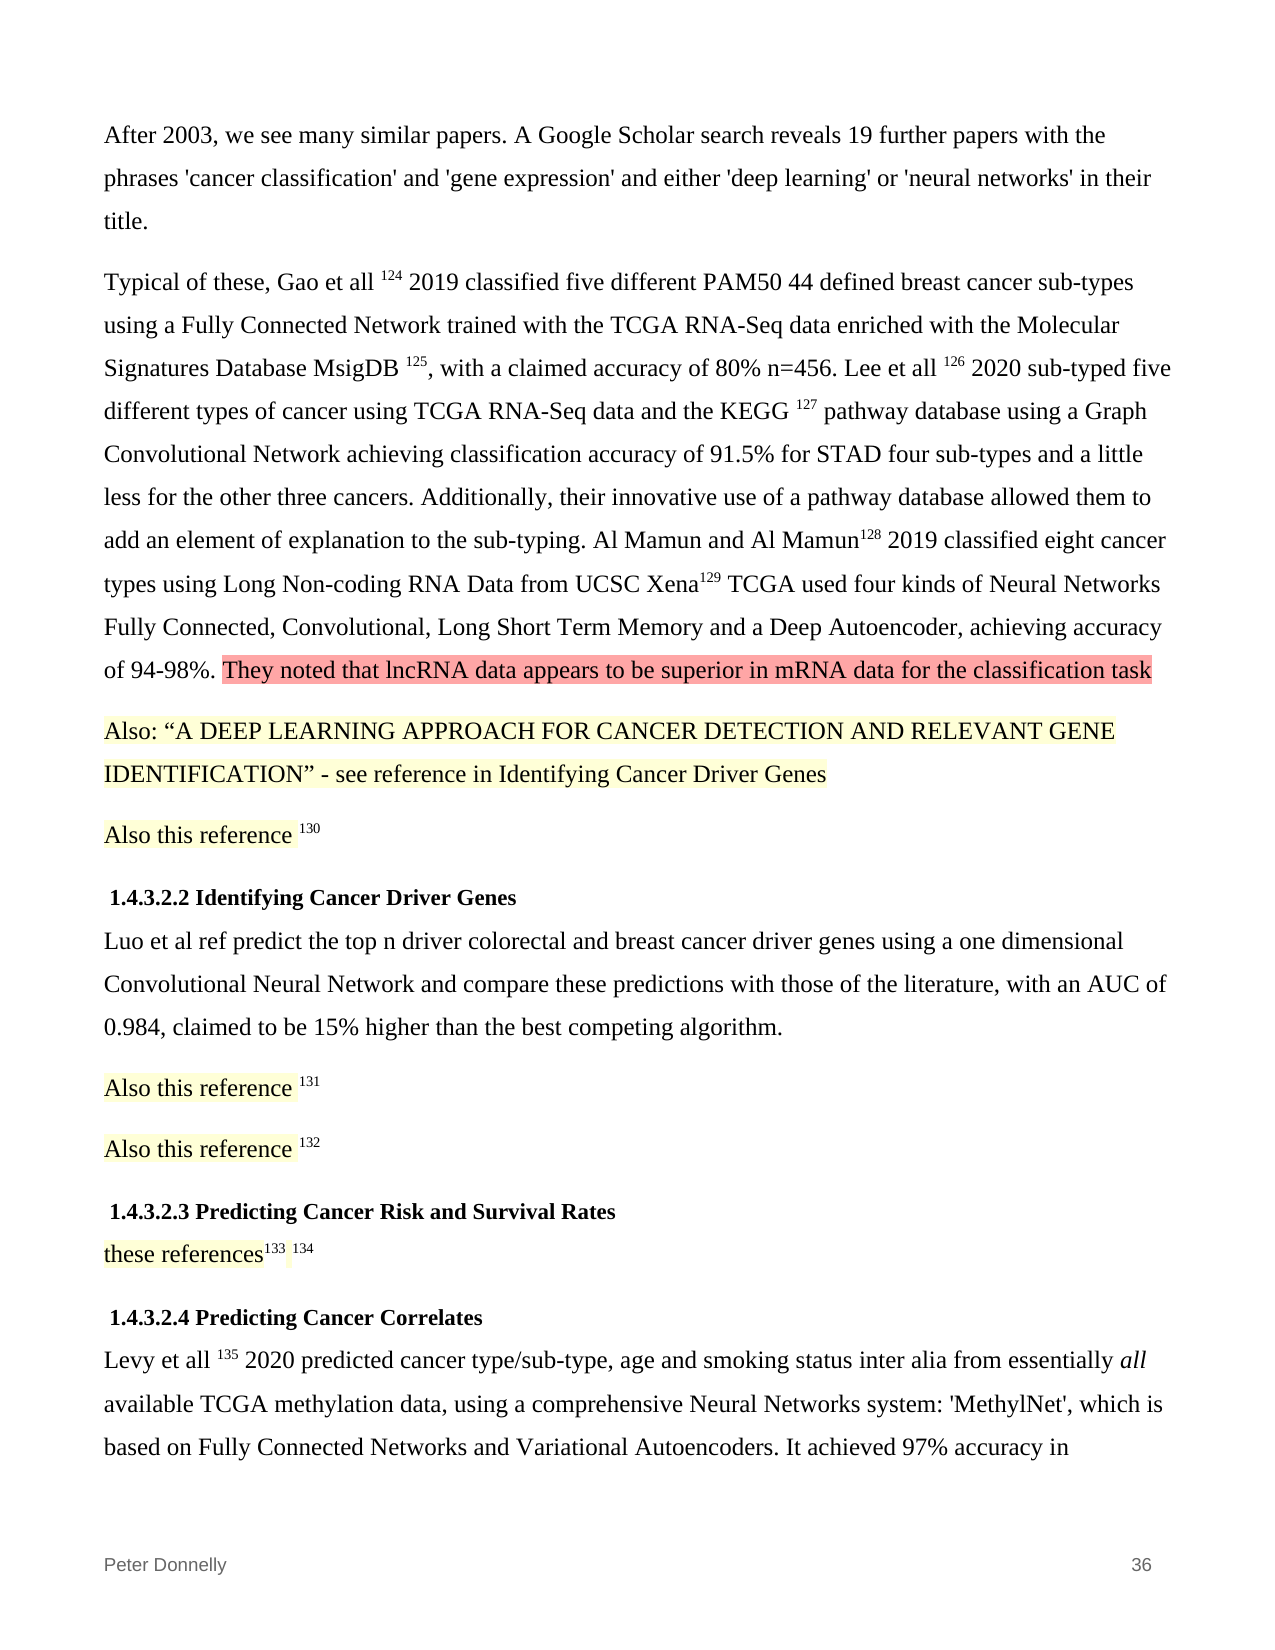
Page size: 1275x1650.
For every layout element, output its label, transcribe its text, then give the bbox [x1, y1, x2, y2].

text Levy et all 2020 predicted cancer type/sub-type, age and smoking status inter alia from essentially all available TCGA methylation data, using a comprehensive Neural Networks system: 'MethylNet', which is based on Fully Connected Networks and Variational Autoencoders. It achieved 97% accuracy in [103, 1346, 1181, 1461]
text Luo et al ref predict the top n driver colorectal and breast cancer driver genes using a one dimensional Convolutional Neural Network and compare these predictions with those of the literature, with an AUC of 0.984, claimed to be 15% higher than the best competing algorithm. [103, 926, 1181, 1041]
text these references [103, 1239, 1181, 1268]
text Also: “A DEEP LEARNING APPROACH FOR CANCER DETECTION AND RELEVANT GENE IDENTIFICATION” - see reference in Identifying Cancer Driver Genes [103, 716, 1181, 788]
subtitle Identifying Cancer Driver Genes [103, 884, 1181, 911]
text Typical of these, Gao et all 2019 classified five different PAM50 44 defined breast cancer sub-types using a Fully Connected Network trained with the TCGA RNA-Seq data enriched with the Molecular Signatures Database MsigDB , with a claimed accuracy of 80% n=456. Lee et all 2020 sub-typed five different types of cancer using TCGA RNA-Seq data and the KEGG pathway database using a Graph Convolutional Network achieving classification accuracy of 91.5% for STAD four sub-types and a little less for the other three cancers. Additionally, their innovative use of a pathway database allowed them to add an element of explanation to the sub-typing. Al Mamun and Al Mamun 2019 classified eight cancer types using Long Non-coding RNA Data from UCSC Xena TCGA used four kinds of Neural Networks Fully Connected, Convolutional, Long Short Term Memory and a Deep Autoencoder, achieving accuracy of 94-98%. They noted that lncRNA data appears to be superior in mRNA data for the classification task [103, 267, 1181, 684]
text After 2003, we see many similar papers. A Google Scholar search reveals 19 further papers with the phrases 'cancer classification' and 'gene expression' and either 'deep learning' or 'neural networks' in their title. [103, 120, 1181, 235]
text Also this reference [103, 1073, 1181, 1102]
text Also this reference [103, 1134, 1181, 1162]
subtitle Predicting Cancer Risk and Survival Rates [103, 1198, 1181, 1224]
text Also this reference [103, 820, 1181, 848]
subtitle Predicting Cancer Correlates [103, 1304, 1181, 1330]
